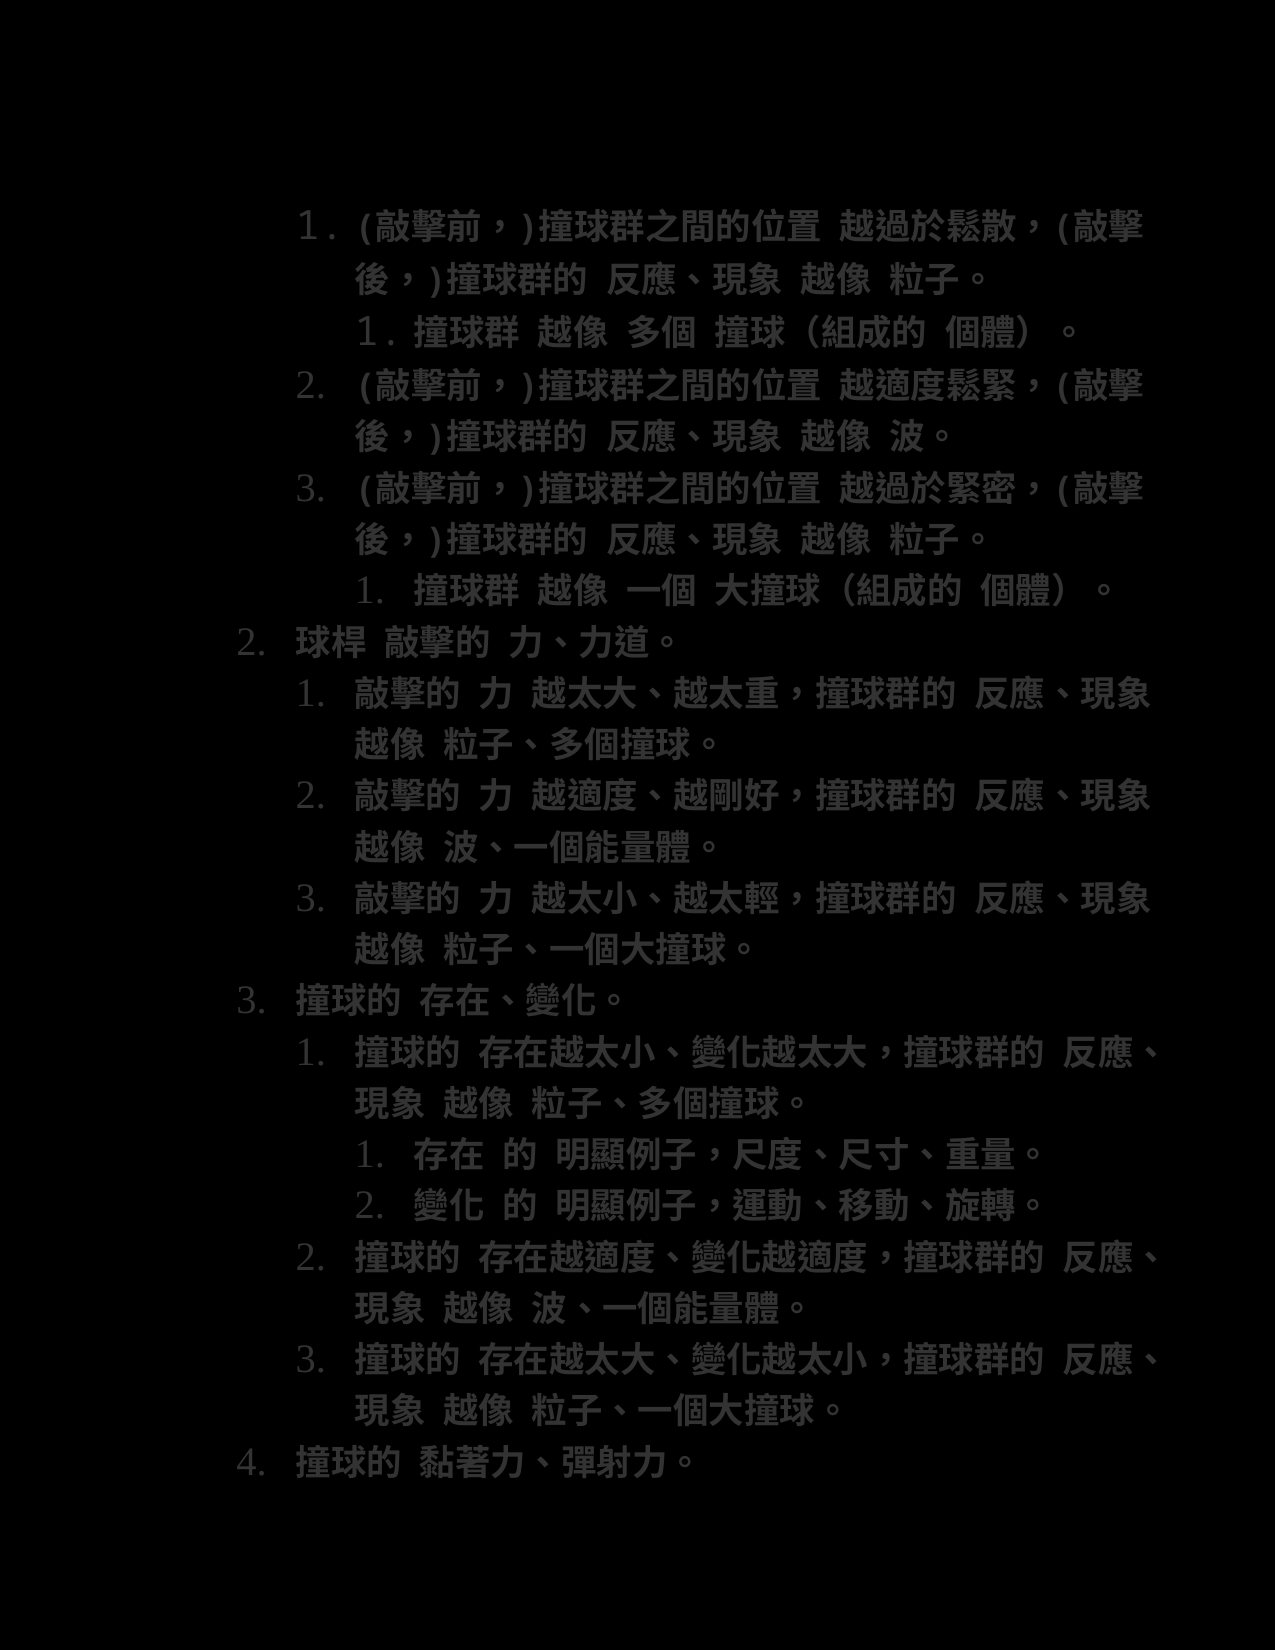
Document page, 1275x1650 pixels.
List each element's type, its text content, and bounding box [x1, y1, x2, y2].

list 撞球的 黏著力、彈射力。 [236, 1434, 1157, 1485]
list 撞球的 存在、變化。 [236, 973, 1157, 1024]
list 變化 的 明顯例子，運動、移動、旋轉。 [354, 1178, 1157, 1229]
list 球桿 敲擊的 力、力道。 [236, 614, 1157, 665]
list (敲擊前，)撞球群之間的位置 越過於緊密，(敲擊後，)撞球群的 反應、現象 越像 粒子。 [295, 460, 1157, 563]
list 撞球的 存在越太小、變化越太大，撞球群的 反應、現象 越像 粒子、多個撞球。 [295, 1024, 1157, 1127]
list 存在 的 明顯例子，尺度、尺寸、重量。 [354, 1127, 1157, 1178]
list 敲擊的 力 越太大、越太重，撞球群的 反應、現象 越像 粒子、多個撞球。 [295, 665, 1157, 768]
list 撞球群 越像 一個 大撞球（組成的 個體）。 [354, 563, 1157, 614]
list 撞球的 存在越適度、變化越適度，撞球群的 反應、現象 越像 波、一個能量體。 [295, 1229, 1157, 1332]
list 敲擊的 力 越太小、越太輕，撞球群的 反應、現象 越像 粒子、一個大撞球。 [295, 870, 1157, 973]
list 撞球群 越像 多個 撞球（組成的 個體）。 [354, 302, 1157, 357]
list (敲擊前，)撞球群之間的位置 越過於鬆散，(敲擊後，)撞球群的 反應、現象 越像 粒子。 [295, 196, 1157, 302]
list 撞球的 存在越太大、變化越太小，撞球群的 反應、現象 越像 粒子、一個大撞球。 [295, 1332, 1157, 1434]
list 敲擊的 力 越適度、越剛好，撞球群的 反應、現象 越像 波、一個能量體。 [295, 768, 1157, 870]
list (敲擊前，)撞球群之間的位置 越適度鬆緊，(敲擊後，)撞球群的 反應、現象 越像 波。 [295, 357, 1157, 460]
